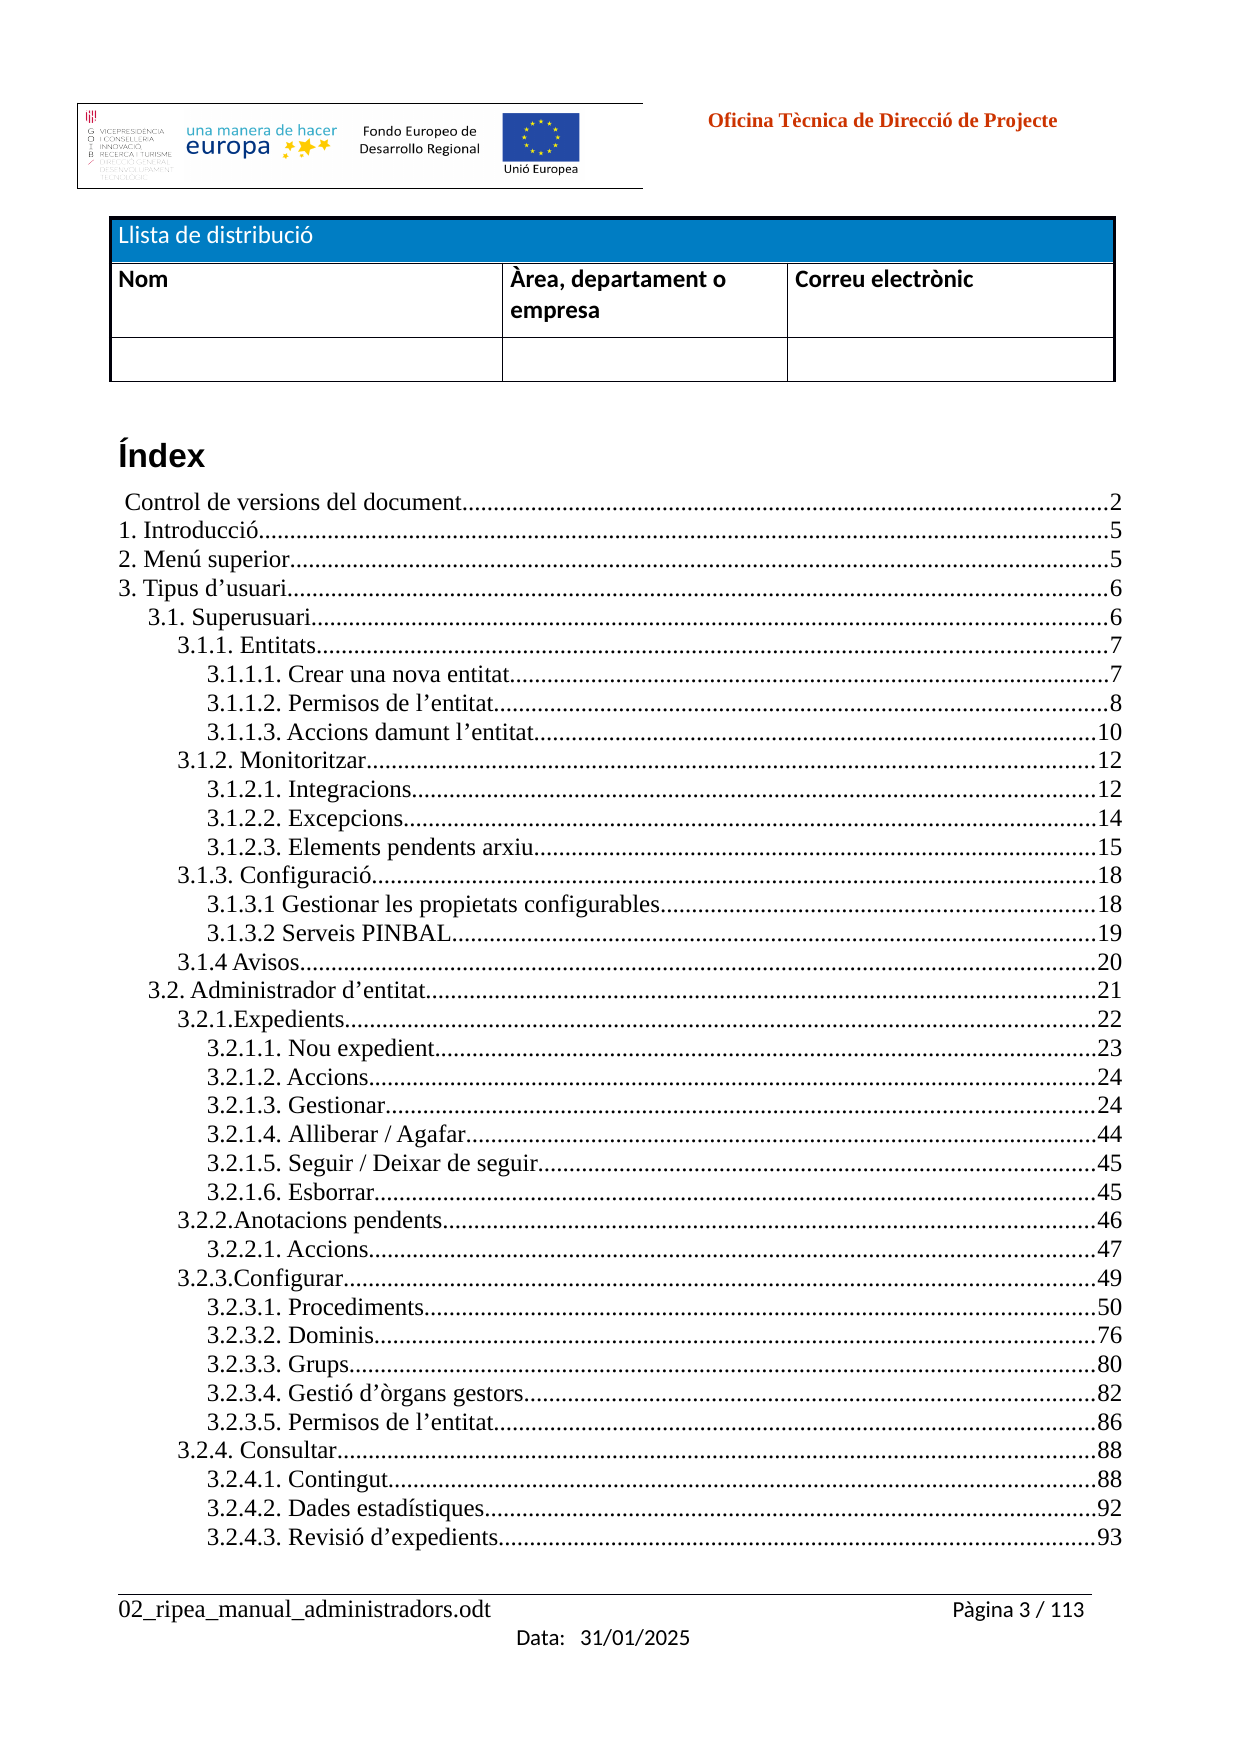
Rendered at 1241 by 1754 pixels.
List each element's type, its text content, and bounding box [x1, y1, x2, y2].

text 3.2.4.3. Revisió d’expedients 93 [207, 1522, 1122, 1551]
text 3.2.4.2. Dades estadístiques 92 [207, 1493, 1122, 1522]
text 3.2.1.2. Accions. 24 [207, 1062, 1122, 1091]
text 3.1. Superusuari. 6 [148, 602, 1122, 631]
text 3.2.3.1. Procediments 50 [207, 1292, 1122, 1321]
text 3.2.1.3. Gestionar 24 [207, 1091, 1122, 1119]
picture [184, 108, 585, 182]
text 3.1.1.3. Accions damunt l’entitat 10 [207, 717, 1122, 746]
text 3.2.3.2. Dominis 76 [207, 1321, 1122, 1349]
text 3. Tipus d’usuari 6 [118, 573, 1122, 602]
text 2. Menú superior 5 [118, 544, 1122, 573]
text Control de versions del document 2 [118, 487, 1122, 516]
text 3.2.1.5. Seguir / Deixar de seguir 45 [207, 1148, 1122, 1177]
table_header Llista de distribució [112, 220, 1113, 262]
table_cell Nom [112, 264, 502, 337]
text 3.2.2.Anotacions pendents 46 [177, 1206, 1122, 1234]
picture [82, 108, 178, 182]
text 3.2.4.1. Contingut 88 [207, 1464, 1122, 1493]
text 3.2.3.3. Grups 80 [207, 1349, 1122, 1378]
text 1. Introducció 5 [118, 516, 1122, 544]
subtitle Índex [118, 436, 1122, 474]
text 3.2.1.1. Nou expedient. 23 [207, 1033, 1122, 1062]
text 3.1.3.2 Serveis PINBAL 19 [207, 918, 1122, 947]
text 3.2.3.4. Gestió d’òrgans gestors 82 [207, 1378, 1122, 1407]
text 3.1.3.1 Gestionar les propietats configurables 18 [207, 889, 1122, 918]
text 3.1.4 Avisos 20 [177, 947, 1122, 976]
text 3.1.3. Configuració 18 [177, 861, 1122, 889]
text 3.2.2.1. Accions 47 [207, 1234, 1122, 1263]
table_cell [112, 338, 502, 381]
text 3.1.2.2. Excepcions 14 [207, 803, 1122, 832]
text 3.2.1.6. Esborrar 45 [207, 1177, 1122, 1206]
text 3.1.2.3. Elements pendents arxiu 15 [207, 832, 1122, 861]
table_cell Correu electrònic [788, 264, 1113, 337]
table_cell Àrea, departament o empresa [503, 264, 787, 337]
table_cell [503, 338, 787, 381]
text 3.1.1. Entitats 7 [177, 631, 1122, 659]
text 3.1.2. Monitoritzar 12 [177, 746, 1122, 774]
text 3.2.3.5. Permisos de l’entitat 86 [207, 1407, 1122, 1436]
text 3.1.2.1. Integracions 12 [207, 774, 1122, 803]
text 3.2.4. Consultar 88 [177, 1436, 1122, 1464]
text 3.2.1.4. Alliberar / Agafar 44 [207, 1119, 1122, 1148]
text 3.2.1.Expedients 22 [177, 1004, 1122, 1033]
table_cell [788, 338, 1113, 381]
text 3.2. Administrador d’entitat 21 [148, 976, 1122, 1004]
text 3.1.1.1. Crear una nova entitat 7 [207, 659, 1122, 688]
text 3.1.1.2. Permisos de l’entitat 8 [207, 688, 1122, 717]
text 3.2.3.Configurar 49 [177, 1263, 1122, 1292]
